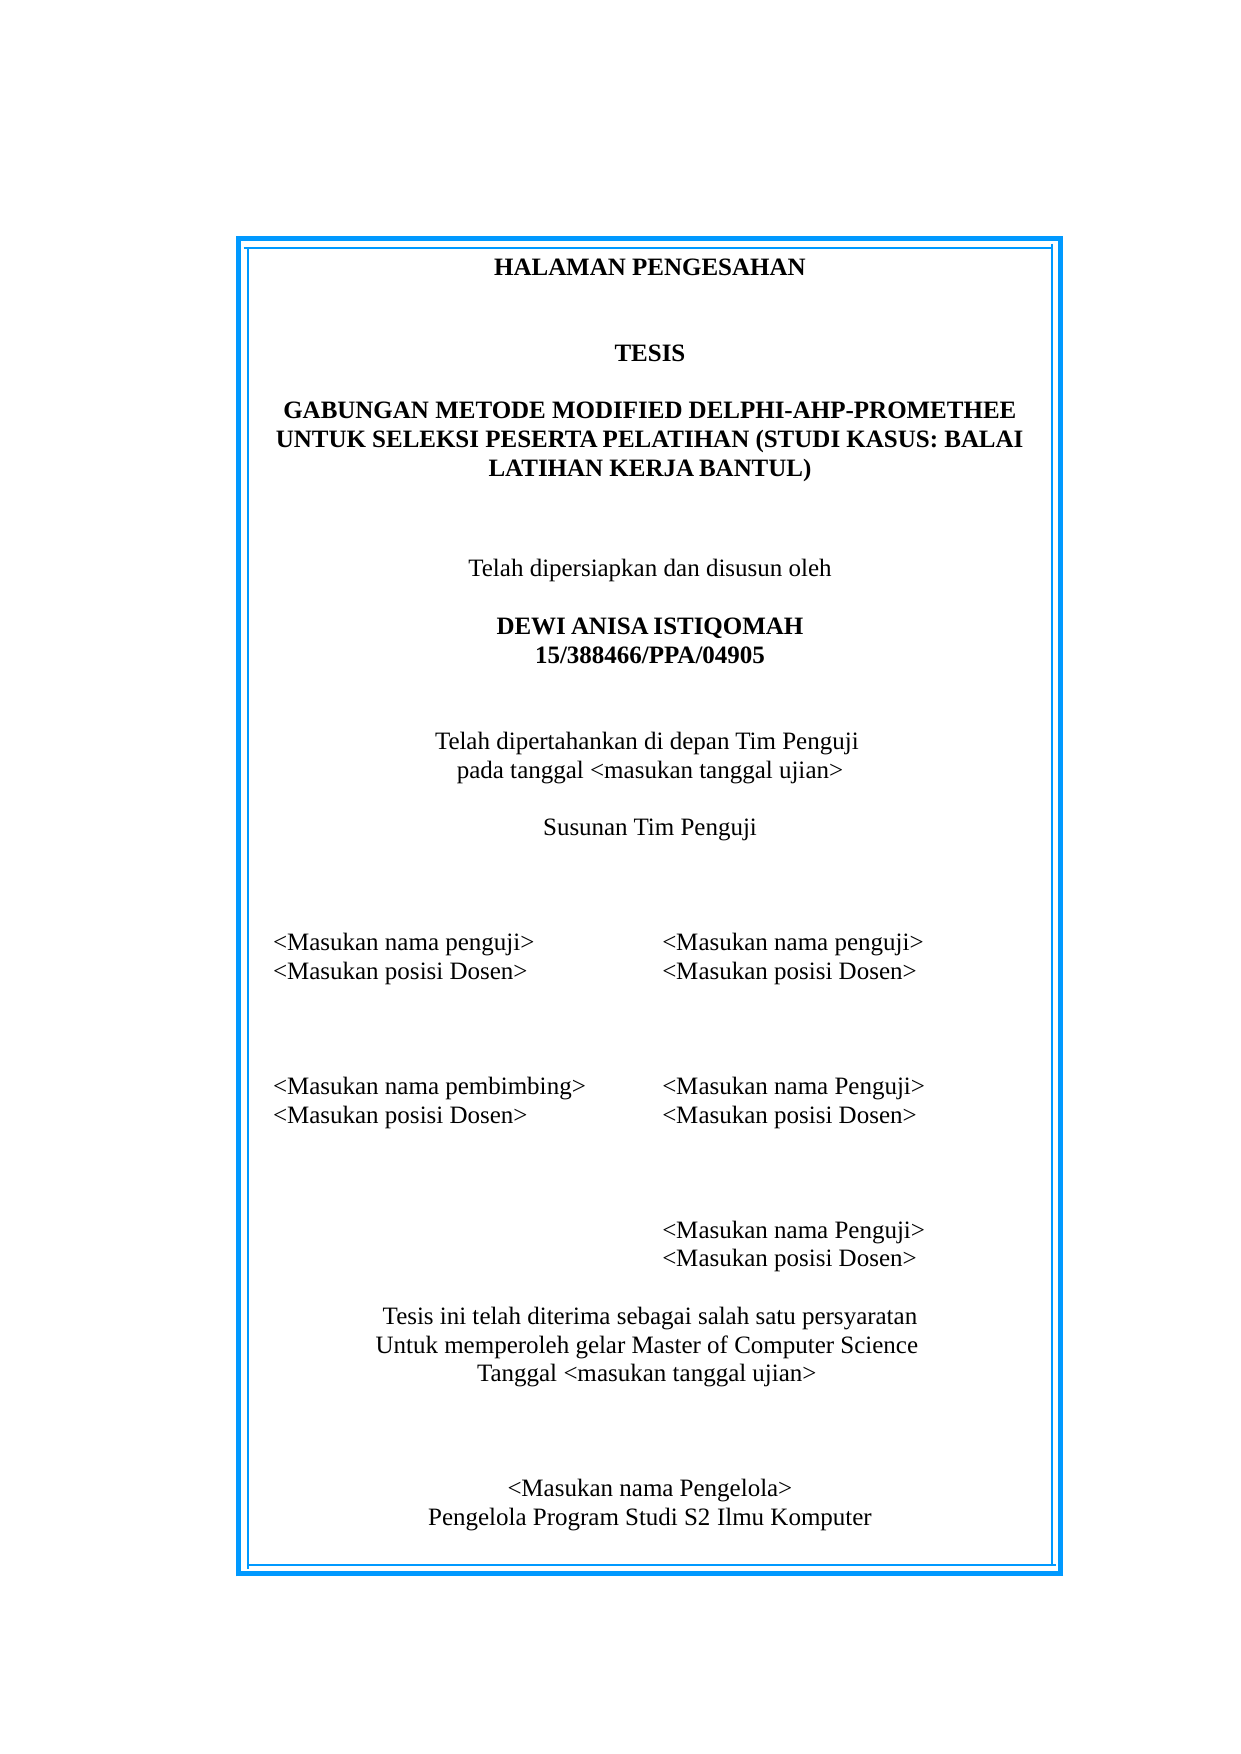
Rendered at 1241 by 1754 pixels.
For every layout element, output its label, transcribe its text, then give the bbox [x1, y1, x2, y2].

table_cell [262, 1157, 651, 1186]
text Tesis ini telah diterima sebagai salah satu persyaratan [252, 1301, 1048, 1330]
table_cell <Masukan nama Penguji> [651, 1215, 1039, 1243]
table_cell <Masukan nama pembimbing> [262, 1071, 651, 1100]
text 15/388466/PPA/04905 [252, 640, 1048, 668]
table_cell [262, 1186, 651, 1215]
table_cell [262, 985, 651, 1013]
text Tanggal <masukan tanggal ujian> [252, 1358, 1048, 1387]
table_header <Masukan nama penguji> [262, 927, 651, 956]
table_cell [262, 1272, 651, 1301]
text Telah dipersiapkan dan disusun oleh [252, 553, 1048, 582]
text Susunan Tim Penguji [252, 812, 1048, 841]
table_cell <Masukan posisi Dosen> [651, 956, 1039, 985]
text Telah dipertahankan di depan Tim Penguji [252, 726, 1048, 755]
table_cell [262, 1244, 651, 1272]
table_cell <Masukan posisi Dosen> [262, 956, 651, 985]
table_cell <Masukan posisi Dosen> [651, 1100, 1039, 1128]
text GABUNGAN METODE MODIFIED DELPHI-AHP-PROMETHEE UNTUK SELEKSI PESERTA PELATIHAN (STUDI KASUS: BALAI LATIHAN KERJA BANTUL) [252, 395, 1048, 482]
text Pengelola Program Studi S2 Ilmu Komputer [252, 1502, 1048, 1531]
text DEWI ANISA ISTIQOMAH [252, 611, 1048, 640]
text pada tanggal <masukan tanggal ujian> [252, 755, 1048, 783]
table_cell [651, 1157, 1039, 1186]
table_cell [262, 1129, 651, 1157]
table_cell [651, 1042, 1039, 1071]
table_header <Masukan nama penguji> [651, 927, 1039, 956]
table_cell [262, 1042, 651, 1071]
table_cell [262, 1215, 651, 1243]
table_cell [651, 1129, 1039, 1157]
table_cell <Masukan nama Penguji> [651, 1071, 1039, 1100]
text HALAMAN PENGESAHAN [252, 252, 1048, 280]
text tesis [252, 338, 1048, 367]
text <Masukan nama Pengelola> [252, 1473, 1048, 1502]
table_cell <Masukan posisi Dosen> [651, 1244, 1039, 1272]
table_cell [262, 1014, 651, 1042]
text Untuk memperoleh gelar Master of Computer Science [252, 1330, 1048, 1358]
table_cell [651, 1014, 1039, 1042]
table_cell [651, 1272, 1039, 1301]
table_cell [651, 985, 1039, 1013]
table_cell <Masukan posisi Dosen> [262, 1100, 651, 1128]
table_cell [651, 1186, 1039, 1215]
